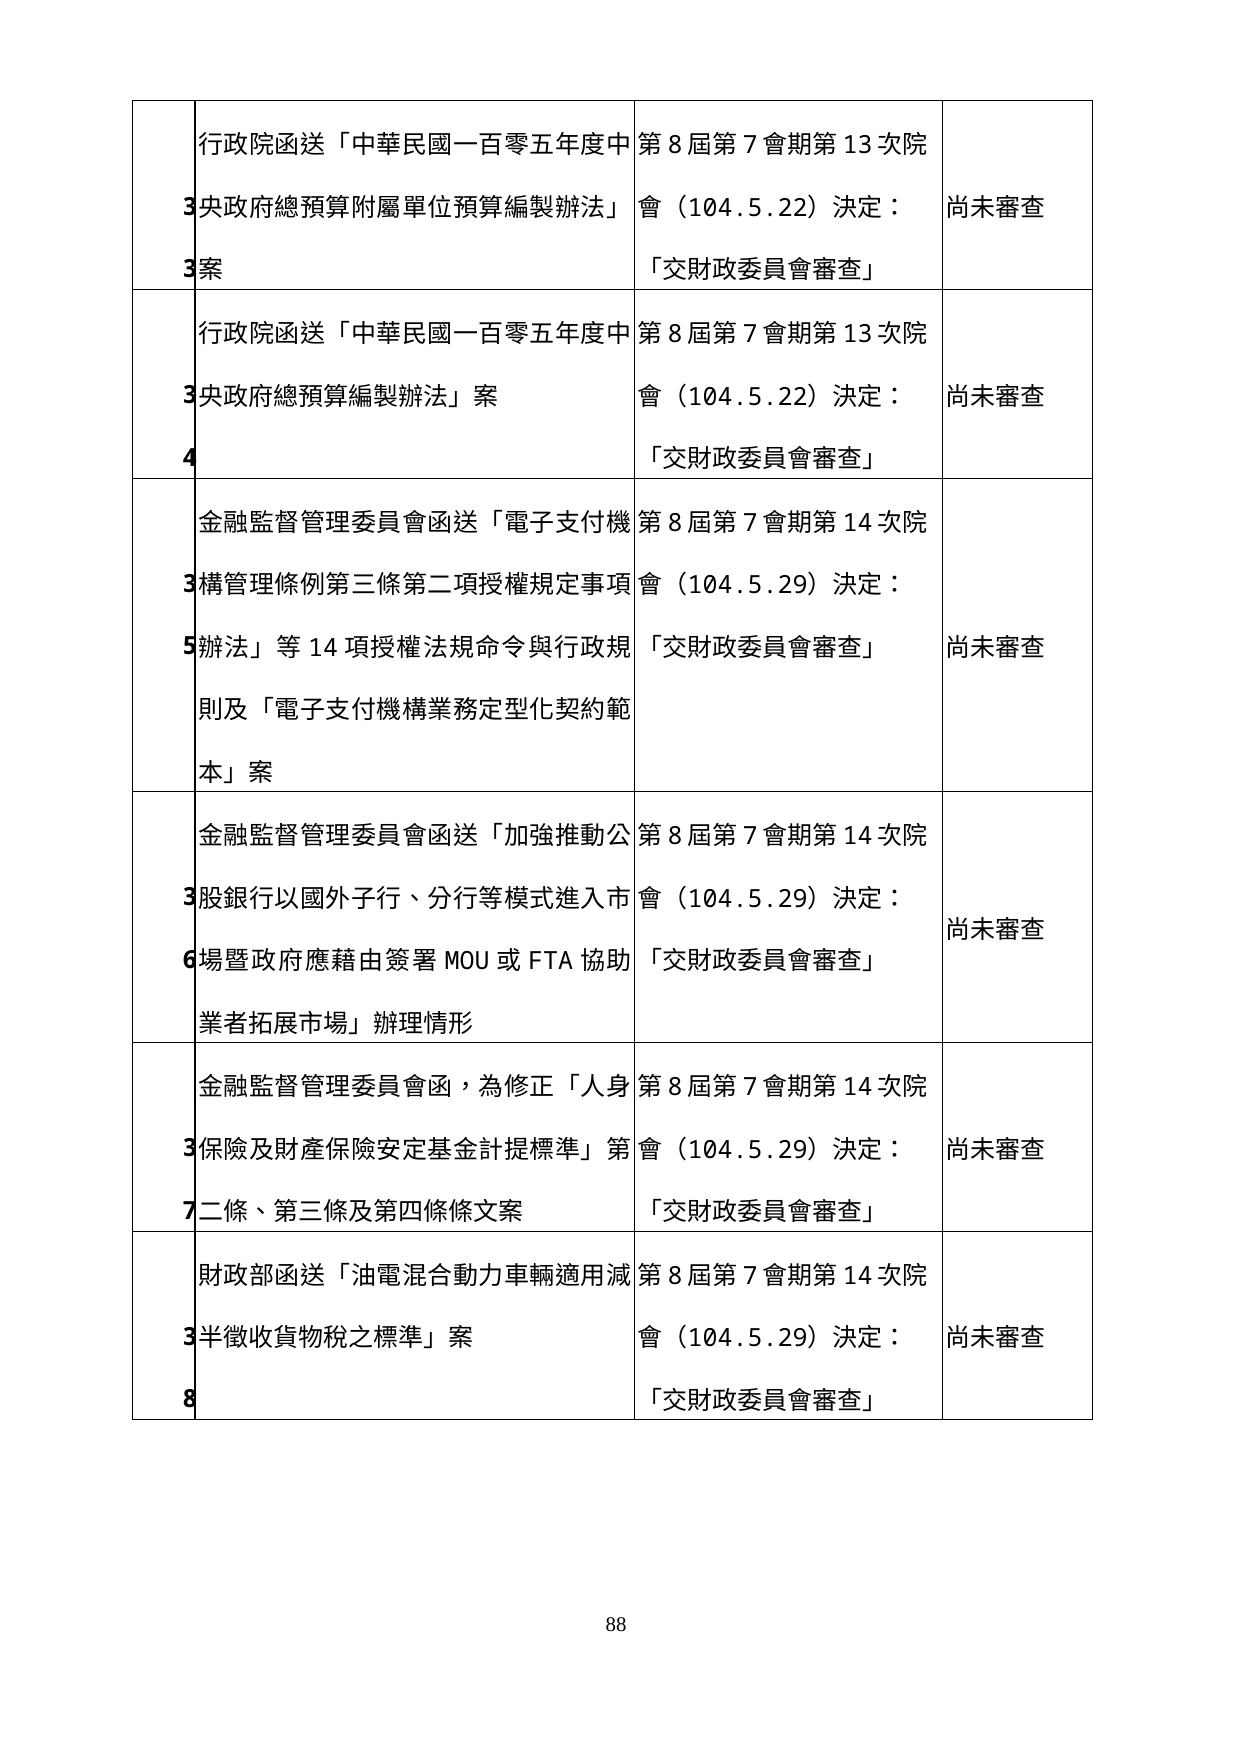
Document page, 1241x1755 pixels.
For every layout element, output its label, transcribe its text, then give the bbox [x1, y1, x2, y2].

table_cell 行政院函送「中華民國一百零五年度中央政府總預算附屬單位預算編製辦法」案 [196, 101, 634, 289]
table_cell 尚未審查 [943, 1232, 1092, 1419]
table_cell 第8屆第7會期第14次院會（104.5.29）決定：「交財政委員會審查」 [635, 479, 942, 791]
table_cell 第8屆第7會期第14次院會（104.5.29）決定：「交財政委員會審查」 [635, 1232, 942, 1419]
table_cell 金融監督管理委員會函，為修正「人身保險及財產保險安定基金計提標準」第二條、第三條及第四條條文案 [196, 1043, 634, 1231]
table_cell 尚未審查 [943, 792, 1092, 1042]
table_cell [133, 479, 194, 791]
table_cell 行政院函送「中華民國一百零五年度中央政府總預算編製辦法」案 [196, 290, 634, 477]
table_cell 第8屆第7會期第14次院會（104.5.29）決定：「交財政委員會審查」 [635, 792, 942, 1042]
table_cell 金融監督管理委員會函送「電子支付機構管理條例第三條第二項授權規定事項辦法」等14項授權法規命令與行政規則及「電子支付機構業務定型化契約範本」案 [196, 479, 634, 791]
table_cell 金融監督管理委員會函送「加強推動公股銀行以國外子行、分行等模式進入市場暨政府應藉由簽署MOU或FTA協助業者拓展市場」辦理情形 [196, 792, 634, 1042]
table_cell 第8屆第7會期第13次院會（104.5.22）決定：「交財政委員會審查」 [635, 101, 942, 289]
table_cell [133, 792, 194, 1042]
table_cell [133, 290, 194, 477]
table_cell [133, 1232, 194, 1419]
table_cell [133, 101, 194, 289]
table_cell 第8屆第7會期第13次院會（104.5.22）決定：「交財政委員會審查」 [635, 290, 942, 477]
table_cell 尚未審查 [943, 479, 1092, 791]
table_cell [133, 1043, 194, 1231]
table_cell 財政部函送「油電混合動力車輛適用減半徵收貨物稅之標準」案 [196, 1232, 634, 1419]
table_cell 尚未審查 [943, 1043, 1092, 1231]
table_cell 尚未審查 [943, 101, 1092, 289]
table_cell 第8屆第7會期第14次院會（104.5.29）決定：「交財政委員會審查」 [635, 1043, 942, 1231]
table_cell 尚未審查 [943, 290, 1092, 477]
